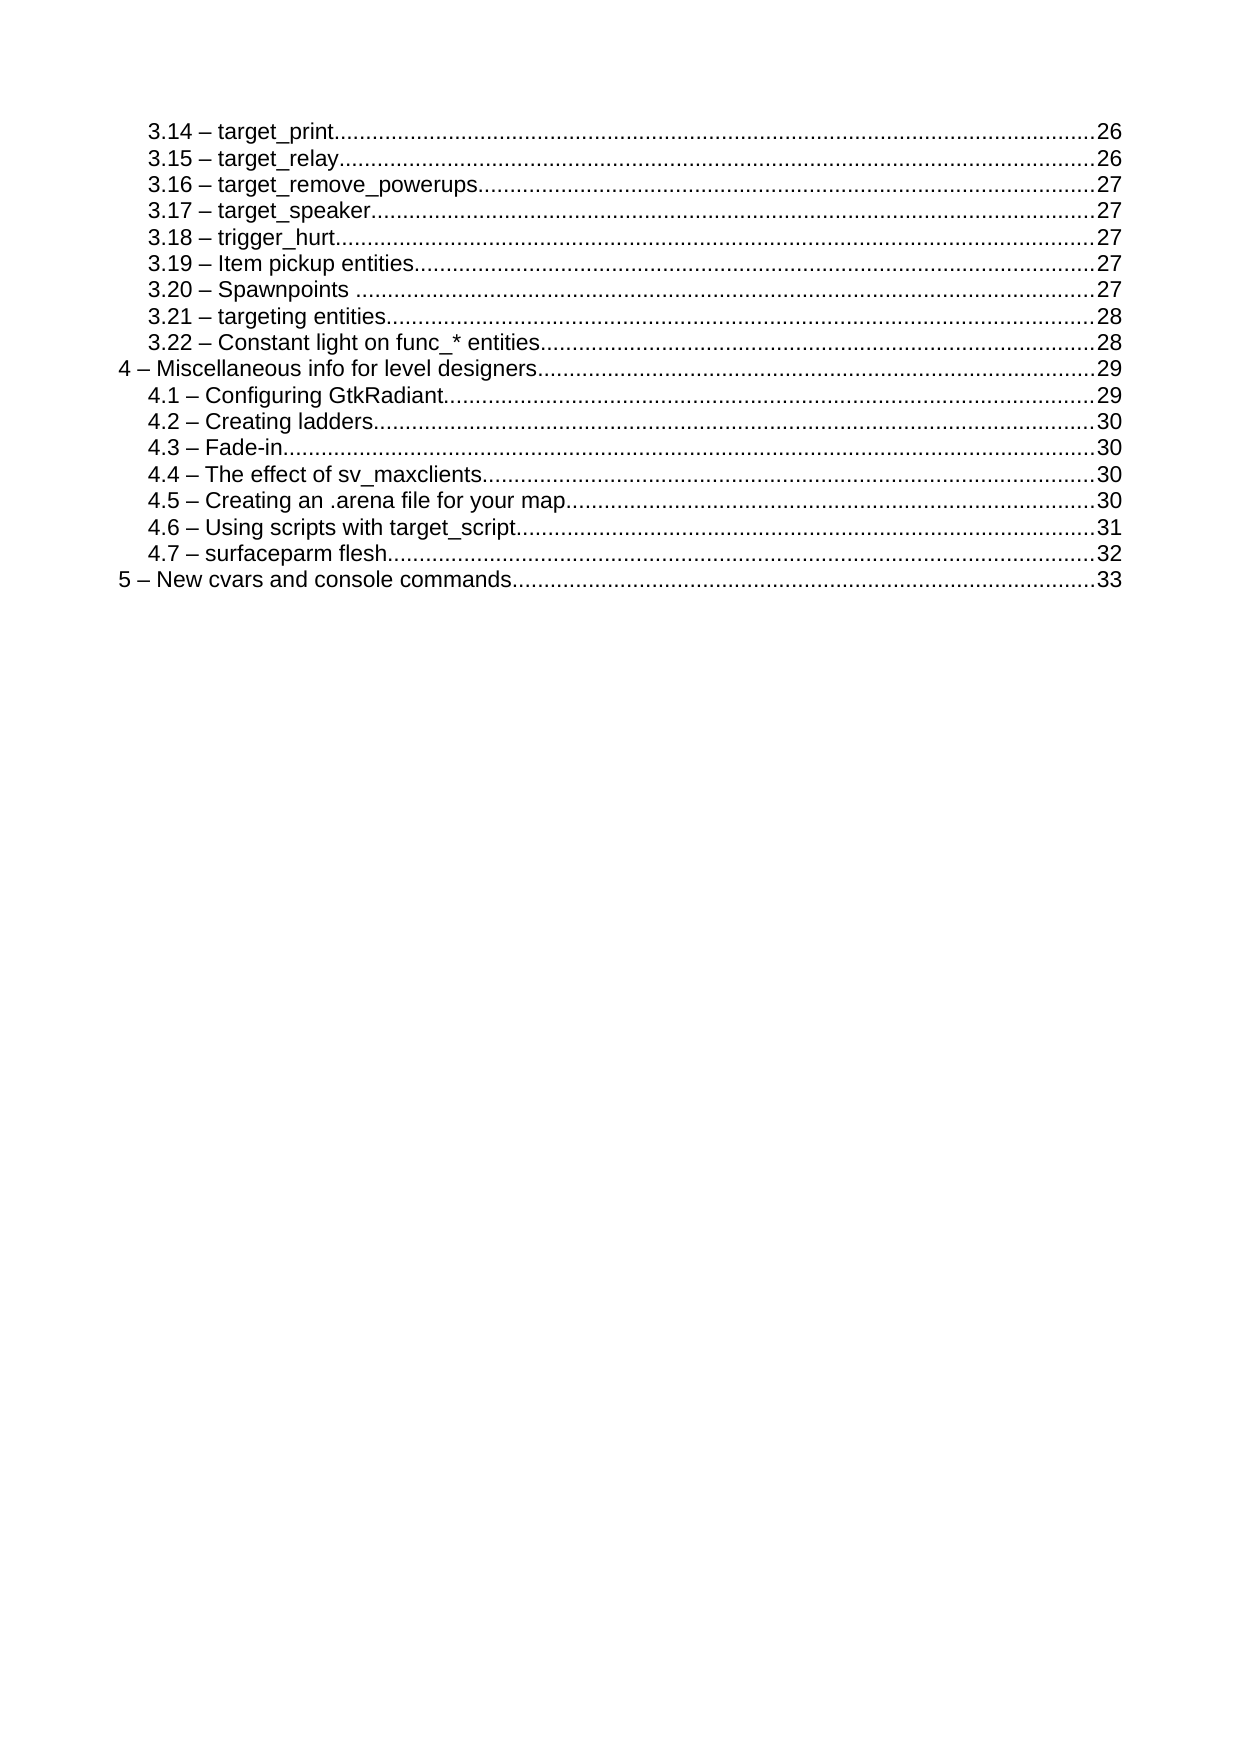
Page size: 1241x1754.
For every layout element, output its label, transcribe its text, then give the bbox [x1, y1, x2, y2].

text 3.21 – targeting entities 28 [148, 303, 1122, 329]
text 3.22 – Constant light on func_* entities 28 [148, 329, 1122, 355]
text 3.17 – target_speaker 27 [148, 197, 1122, 223]
text 4 – Miscellaneous info for level designers 29 [118, 355, 1122, 382]
text 3.18 – trigger_hurt 27 [148, 223, 1122, 250]
text 4.6 – Using scripts with target_script 31 [148, 513, 1122, 540]
text 4.4 – The effect of sv_maxclients 30 [148, 461, 1122, 487]
text 3.15 – target_relay 26 [148, 144, 1122, 171]
text 5 – New cvars and console commands 33 [118, 566, 1122, 592]
text 4.2 – Creating ladders 30 [148, 408, 1122, 434]
text 4.3 – Fade-in 30 [148, 434, 1122, 461]
text 3.16 – target_remove_powerups 27 [148, 171, 1122, 197]
text 3.20 – Spawnpoints 27 [148, 276, 1122, 303]
text 3.14 – target_print 26 [148, 118, 1122, 144]
text 4.5 – Creating an .arena file for your map 30 [148, 487, 1122, 513]
text 4.7 – surfaceparm flesh 32 [148, 540, 1122, 566]
text 4.1 – Configuring GtkRadiant 29 [148, 382, 1122, 408]
text 3.19 – Item pickup entities 27 [148, 250, 1122, 276]
